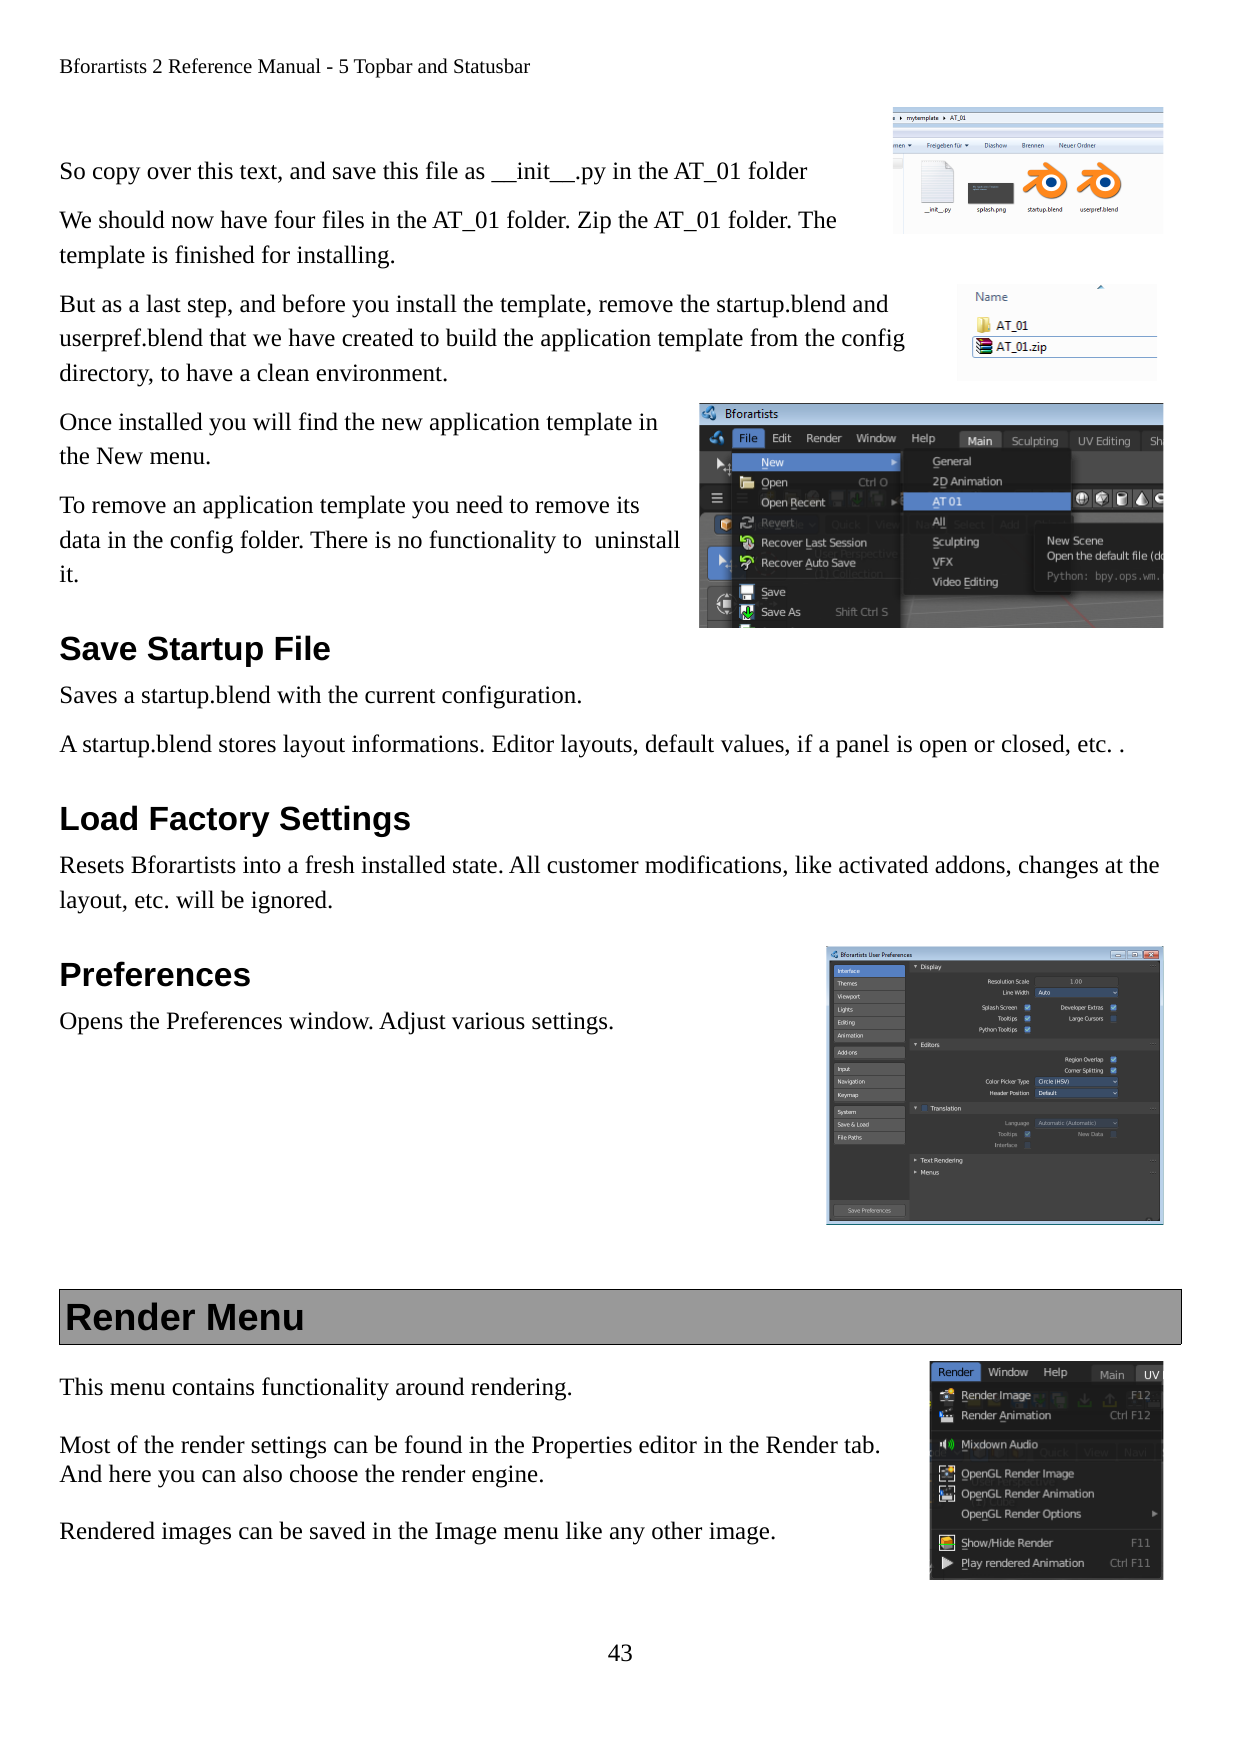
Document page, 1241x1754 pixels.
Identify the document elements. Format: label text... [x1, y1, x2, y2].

text Resets Bforartists into a fresh installed state. All customer modifications, like activated addons, changes at the layout, etc. will be ignored. [59, 850, 1181, 914]
subtitle Save Startup File [59, 629, 1181, 668]
text Opens the Preferences window. Adjust various settings. [59, 1006, 826, 1035]
text Saves a startup.blend with the current configuration. [59, 680, 1181, 709]
text But as a last step, and before you install the template, remove the startup.blend and userpref.blend that we have created to build the application template from the config directory, to have a clean environment. [59, 289, 1181, 386]
picture [957, 284, 1158, 381]
table_header Render Menu [60, 1290, 1181, 1344]
text To remove an application template you need to remove its data in the config folder. There is no functionality to uninstall it. [59, 490, 699, 588]
picture [892, 107, 1164, 234]
subtitle Preferences [59, 955, 826, 993]
picture [929, 1361, 1164, 1580]
text So copy over this text, and save this file as __init__.py in the AT_01 folder [59, 156, 892, 185]
subtitle Load Factory Settings [59, 799, 1181, 838]
text Rendered images can be saved in the Image menu like any other image. [59, 1516, 929, 1545]
subtitle [1164, 955, 1181, 993]
text Most of the render settings can be found in the Properties editor in the Render tab. And here you can also choose the render engine. [59, 1430, 929, 1487]
text A startup.blend stores layout informations. Editor layouts, default values, if a panel is open or closed, etc. . [59, 729, 1181, 758]
text Once installed you will find the new application template in the New menu. [59, 407, 699, 470]
text This menu contains functionality around rendering. [59, 1345, 1181, 1401]
picture [826, 946, 1164, 1225]
text We should now have four files in the AT_01 folder. Zip the AT_01 folder. The template is finished for installing. [59, 205, 1181, 268]
picture [699, 403, 1164, 628]
